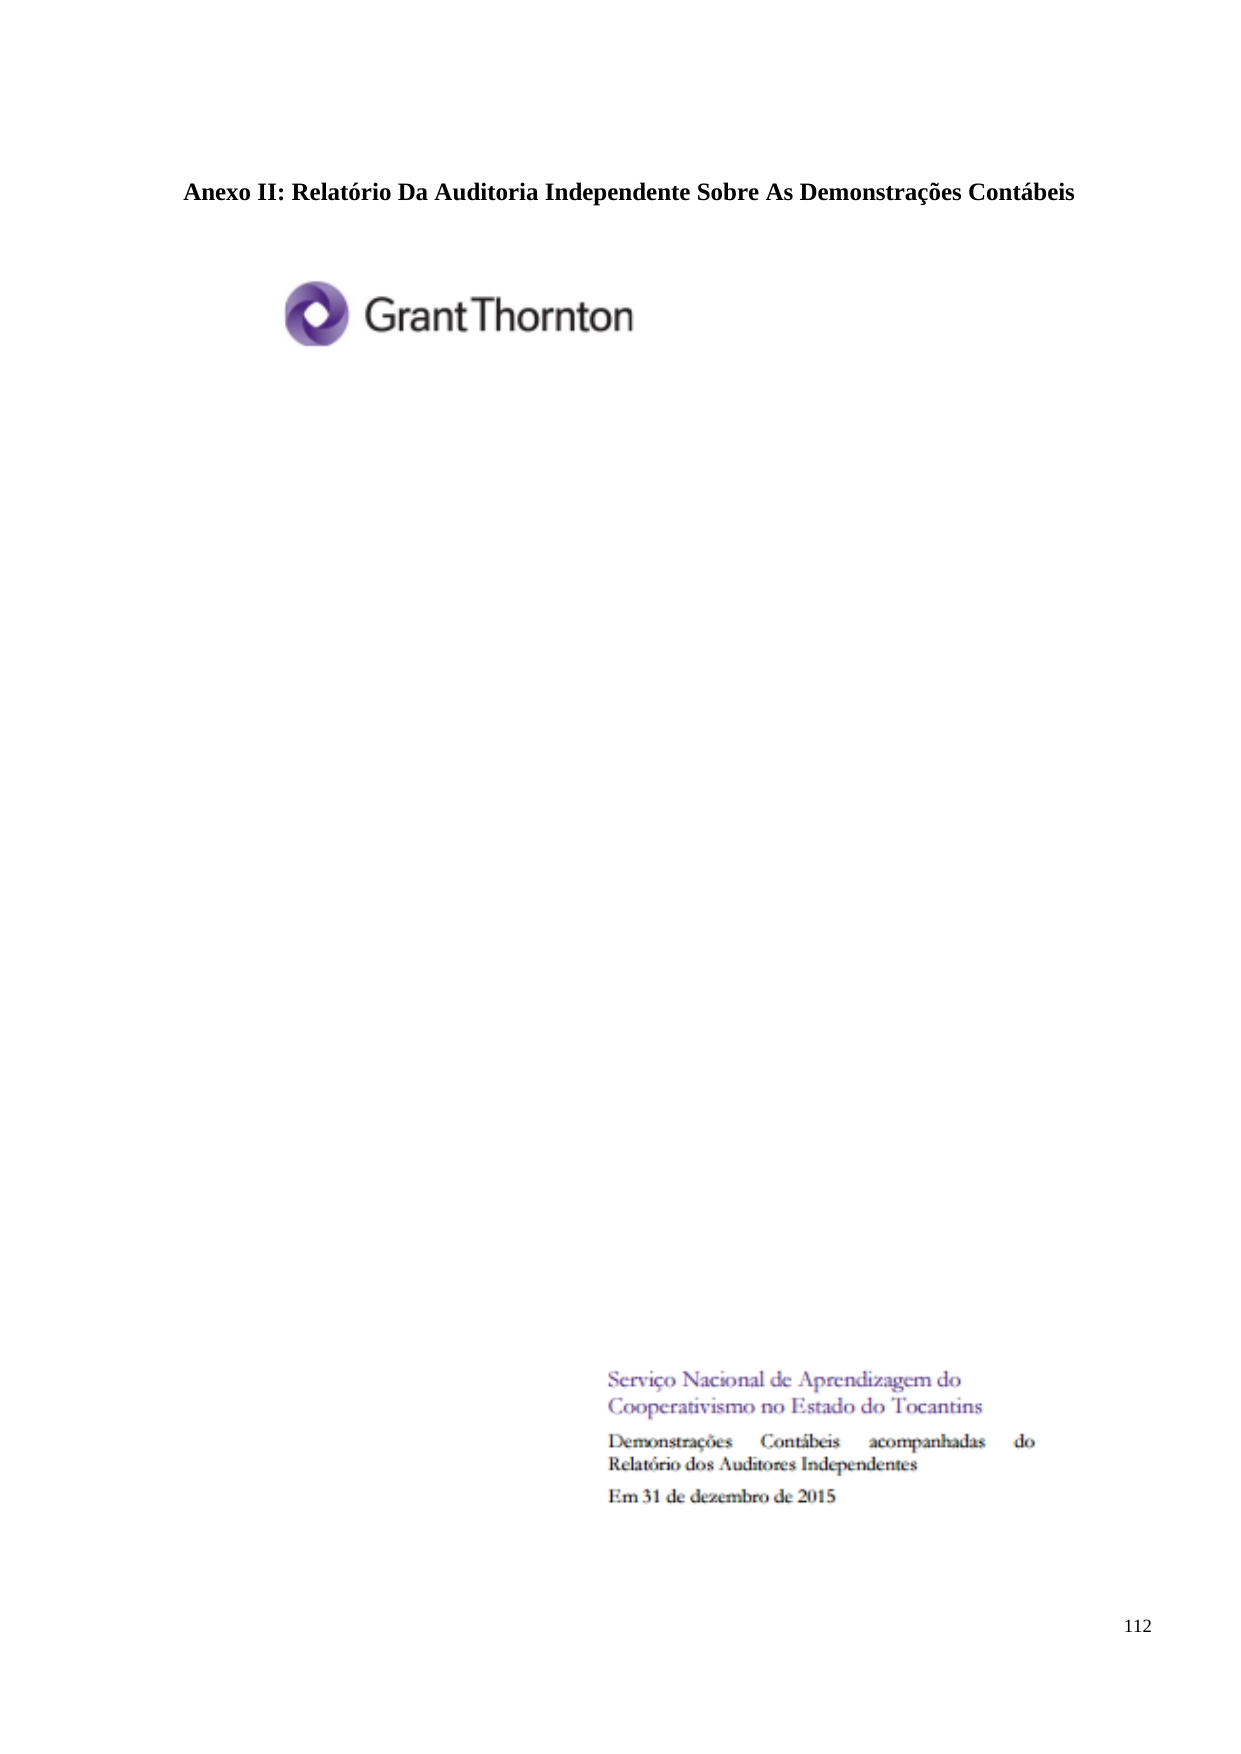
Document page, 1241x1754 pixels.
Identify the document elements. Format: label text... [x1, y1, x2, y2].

subtitle Anexo II: Relatório Da Auditoria Independente Sobre As Demonstrações Contábeis [183, 177, 1152, 206]
